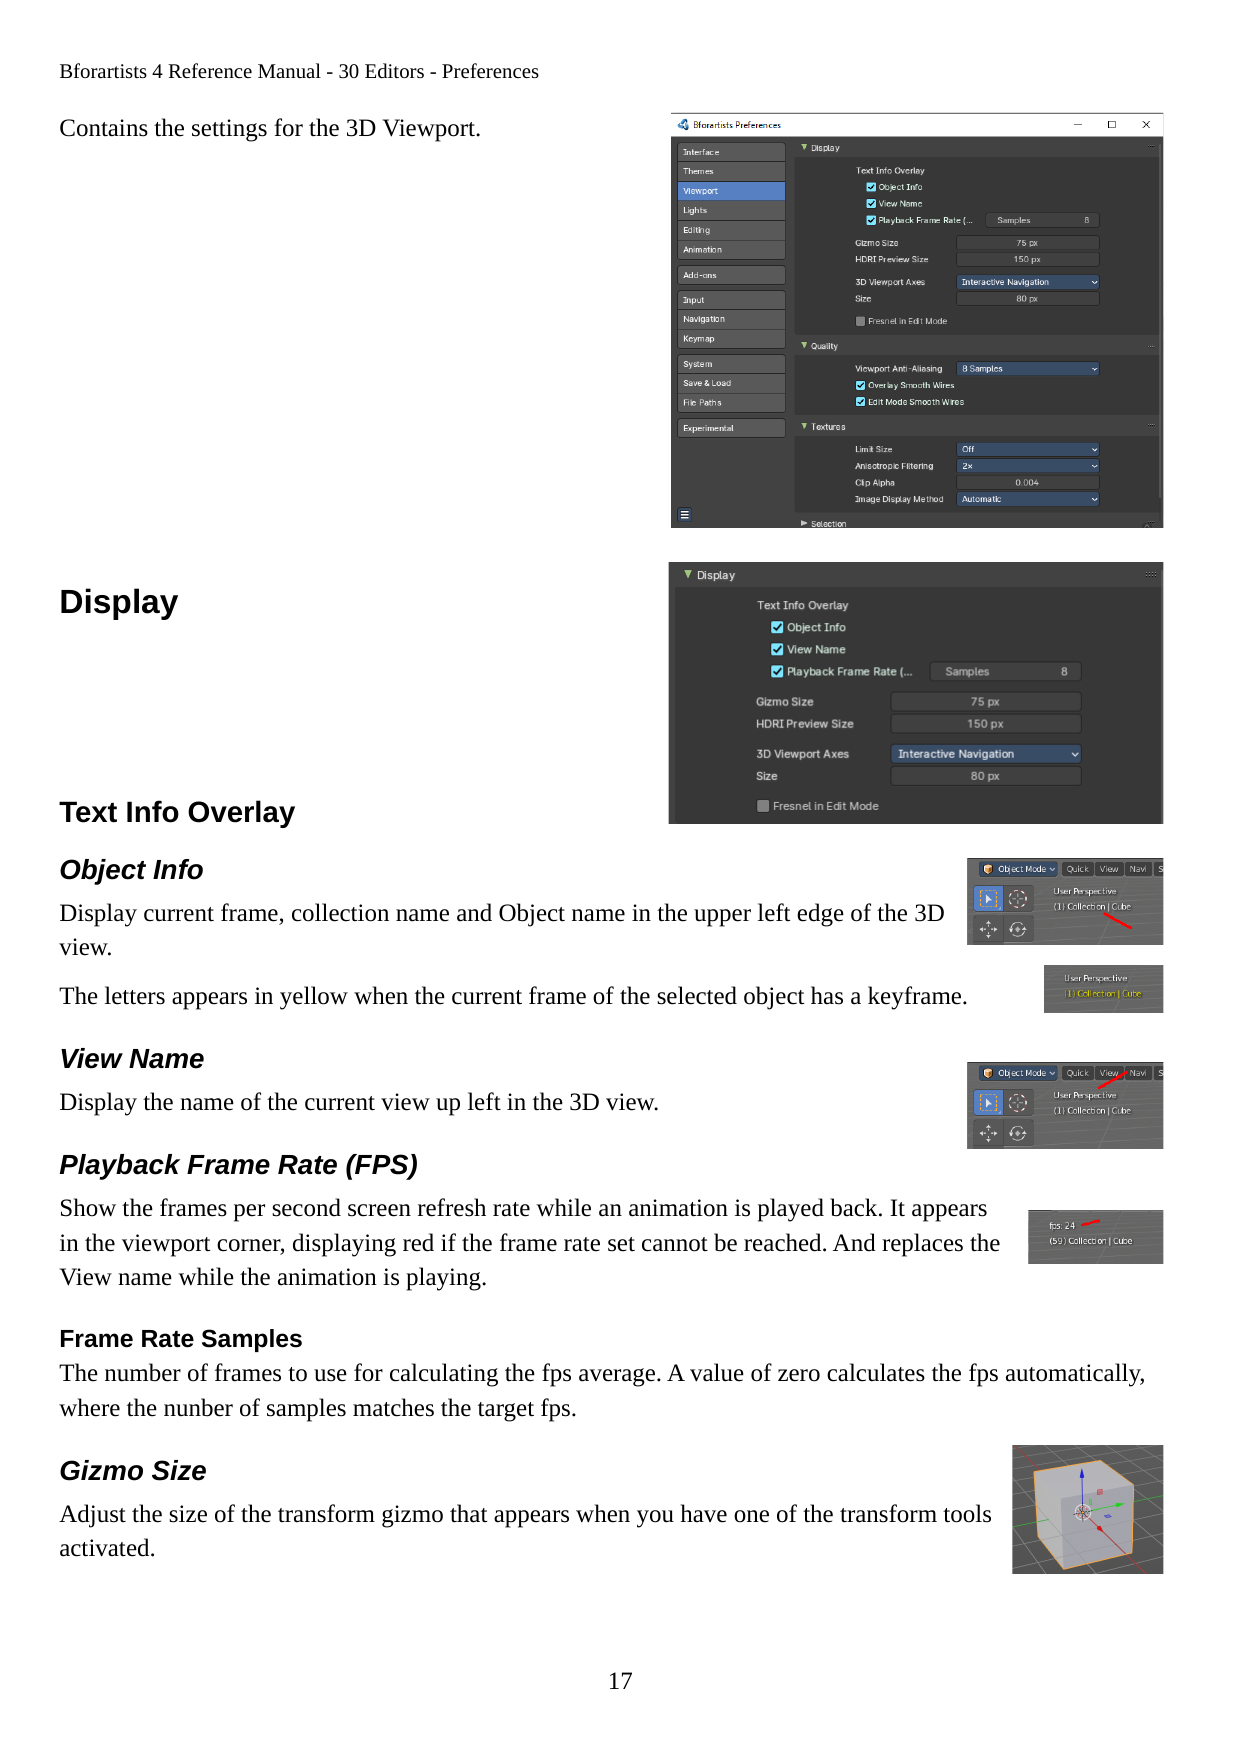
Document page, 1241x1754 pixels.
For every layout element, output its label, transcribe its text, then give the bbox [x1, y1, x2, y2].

subtitle Object Info [59, 853, 1181, 885]
subtitle Frame Rate Samples [59, 1324, 1181, 1352]
text Show the frames per second screen refresh rate while an animation is played back. It appears in the viewport corner, displaying red if the frame rate set cannot be reached. And replaces the View name while the animation is playing. [59, 1193, 1181, 1291]
subtitle Display [59, 582, 668, 620]
subtitle [1164, 582, 1181, 620]
text The number of frames to use for calculating the fps average. A value of zero calculates the fps automatically, where the nunber of samples matches the target fps. [59, 1358, 1181, 1422]
subtitle View Name [59, 1043, 1181, 1075]
picture [671, 112, 1164, 528]
text Adjust the size of the transform gizmo that appears when you have one of the transform tools activated. [59, 1499, 1012, 1562]
picture [1012, 1445, 1164, 1574]
subtitle Gizmo Size [59, 1454, 1012, 1486]
subtitle [1164, 1454, 1181, 1486]
text Display current frame, collection name and Object name in the upper left edge of the 3D view. [59, 898, 1181, 961]
text Display the name of the current view up left in the 3D view. [59, 1087, 967, 1116]
text Contains the settings for the 3D Viewport. [59, 113, 671, 141]
picture [967, 1062, 1164, 1149]
subtitle Playback Frame Rate (FPS) [59, 1149, 1181, 1181]
picture [668, 562, 1164, 824]
subtitle Text Info Overlay [59, 794, 1181, 828]
text The letters appears in yellow when the current frame of the selected object has a keyframe. [59, 981, 1044, 1010]
picture [967, 858, 1164, 945]
picture [1028, 1210, 1164, 1264]
picture [1044, 965, 1164, 1013]
